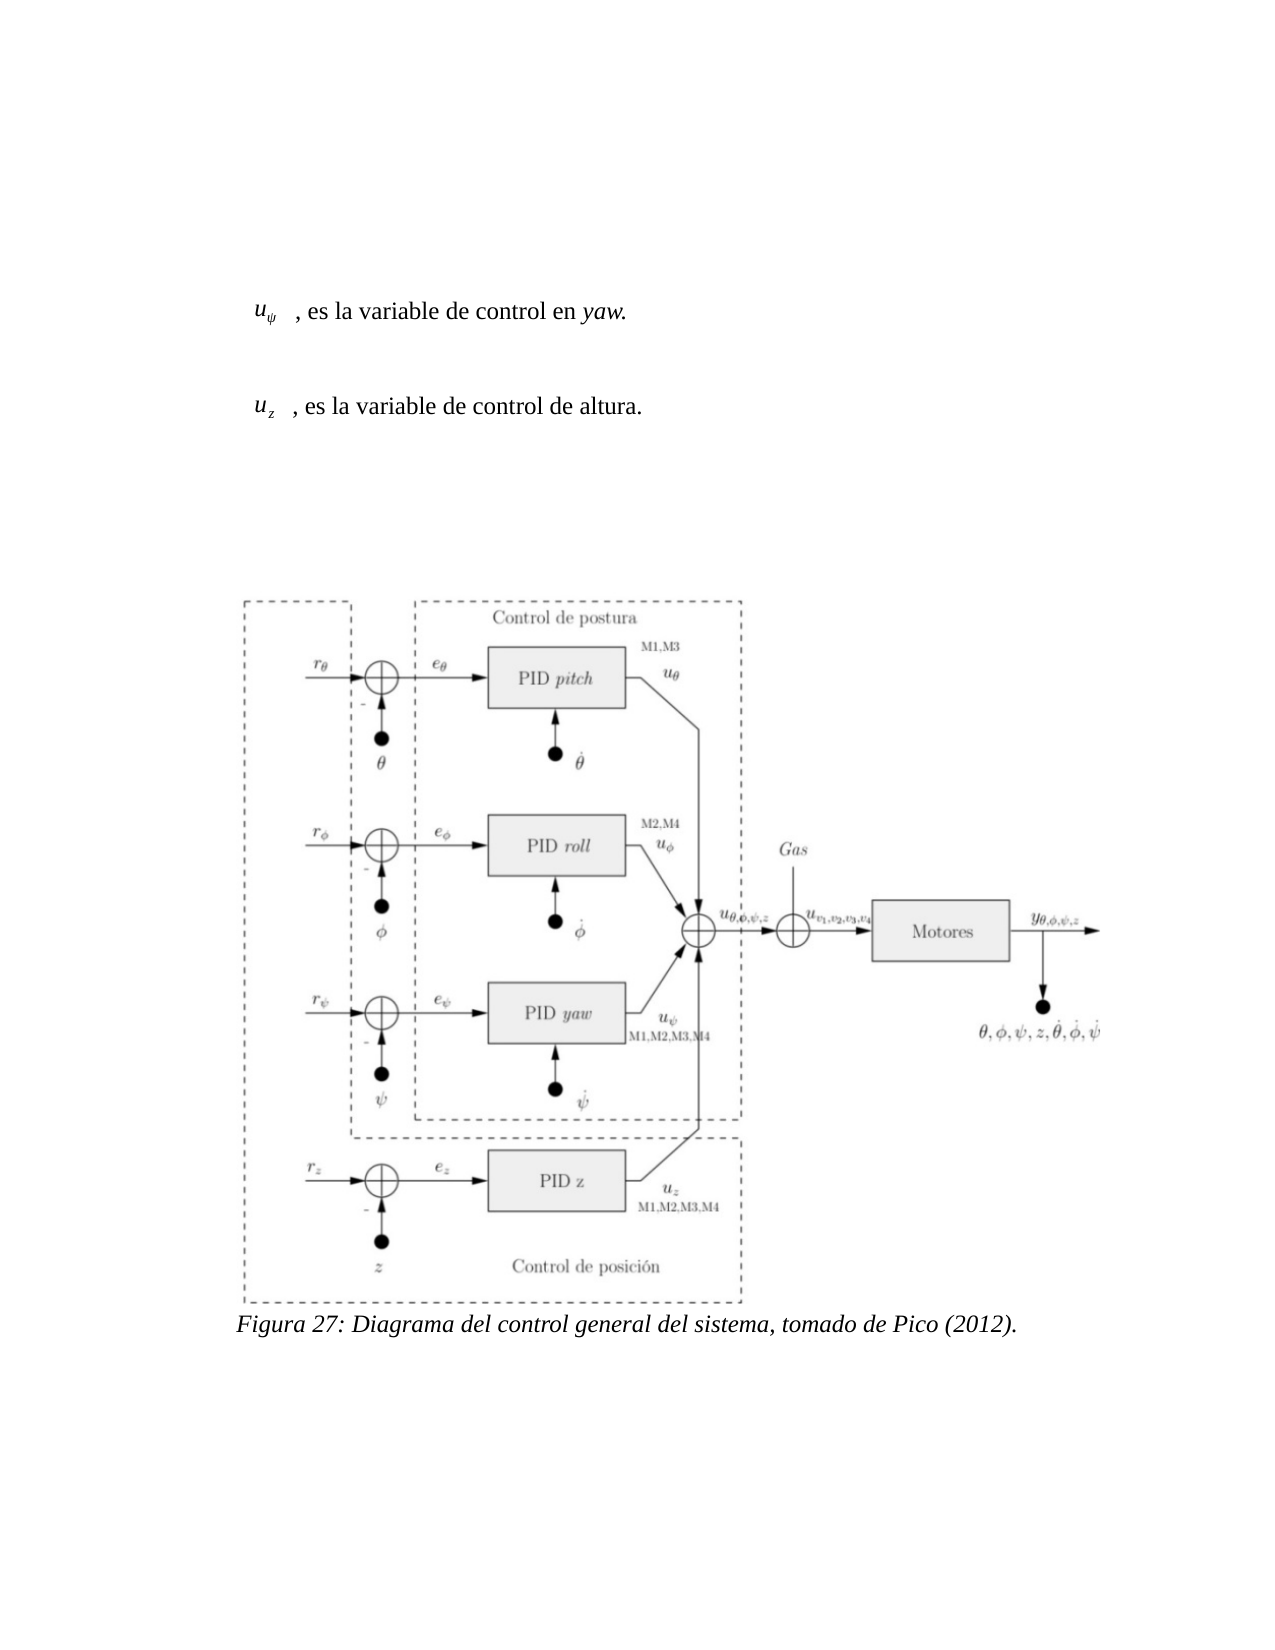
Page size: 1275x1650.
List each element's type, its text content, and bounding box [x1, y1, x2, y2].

text , es la variable de control de altura. [236, 390, 1157, 422]
text , es la variable de control en yaw. [236, 294, 1157, 326]
picture [236, 591, 1101, 1304]
text Figura 27: Diagrama del control general del sistema, tomado de Pico (2012). [236, 1304, 1100, 1337]
